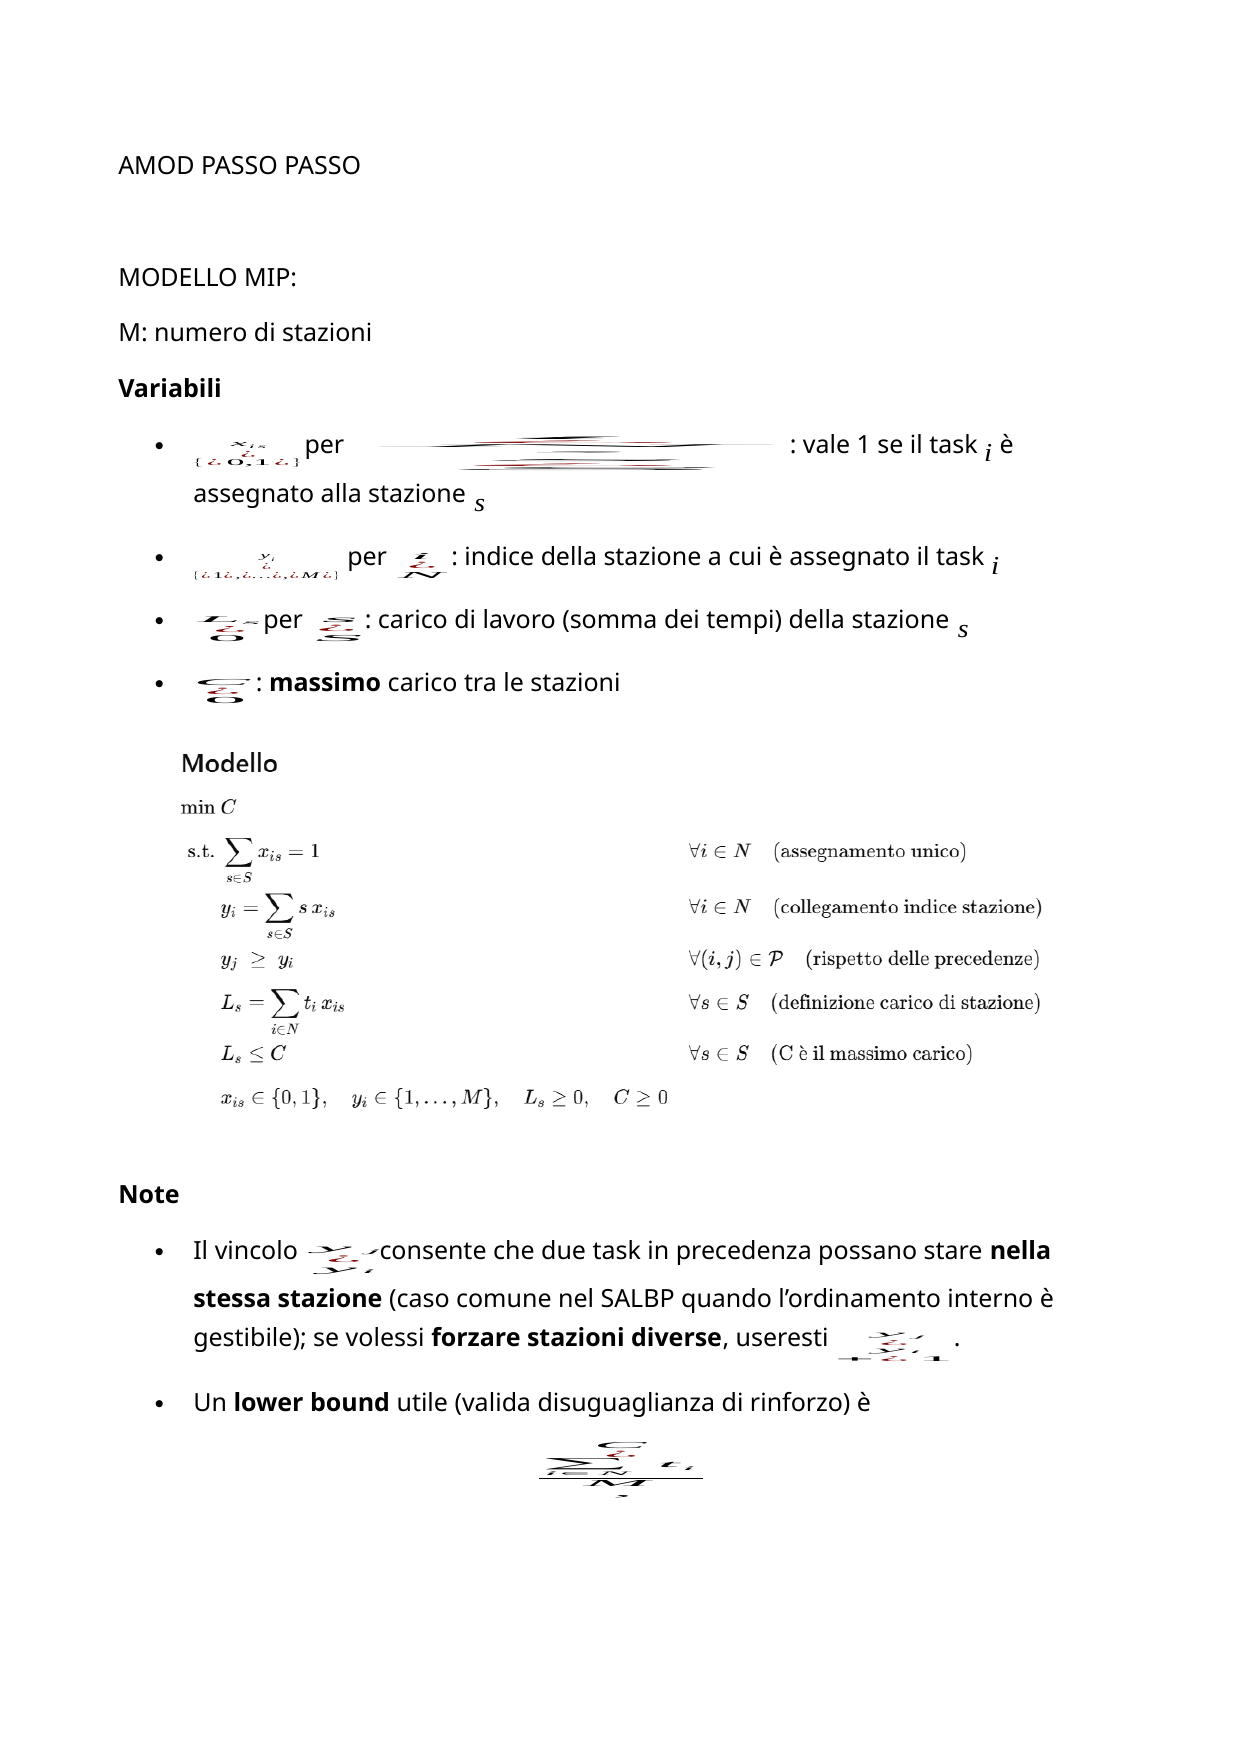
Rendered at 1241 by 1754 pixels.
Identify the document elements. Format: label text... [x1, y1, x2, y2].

list per : carico di lavoro (somma dei tempi) della stazione [156, 602, 1122, 643]
text MODELLO MIP: [118, 259, 1122, 293]
list per : vale 1 se il task è assegnato alla stazione [156, 427, 1122, 517]
list Un lower bound utile (valida disuguaglianza di rinforzo) è [156, 1384, 1122, 1418]
list Il vincolo consente che due task in precedenza possano stare nella stessa stazione (caso comune nel SALBP quando l’ordinamento interno è gestibile); se volessi forzare stazioni diverse, useresti . [156, 1232, 1122, 1363]
text Note [118, 1177, 1122, 1211]
text M: numero di stazioni [118, 315, 1122, 349]
text AMOD PASSO PASSO [118, 148, 1122, 182]
text Variabili [118, 371, 1122, 405]
list per : indice della stazione a cui è assegnato il task [156, 539, 1122, 580]
list : massimo carico tra le stazioni [156, 665, 1122, 706]
